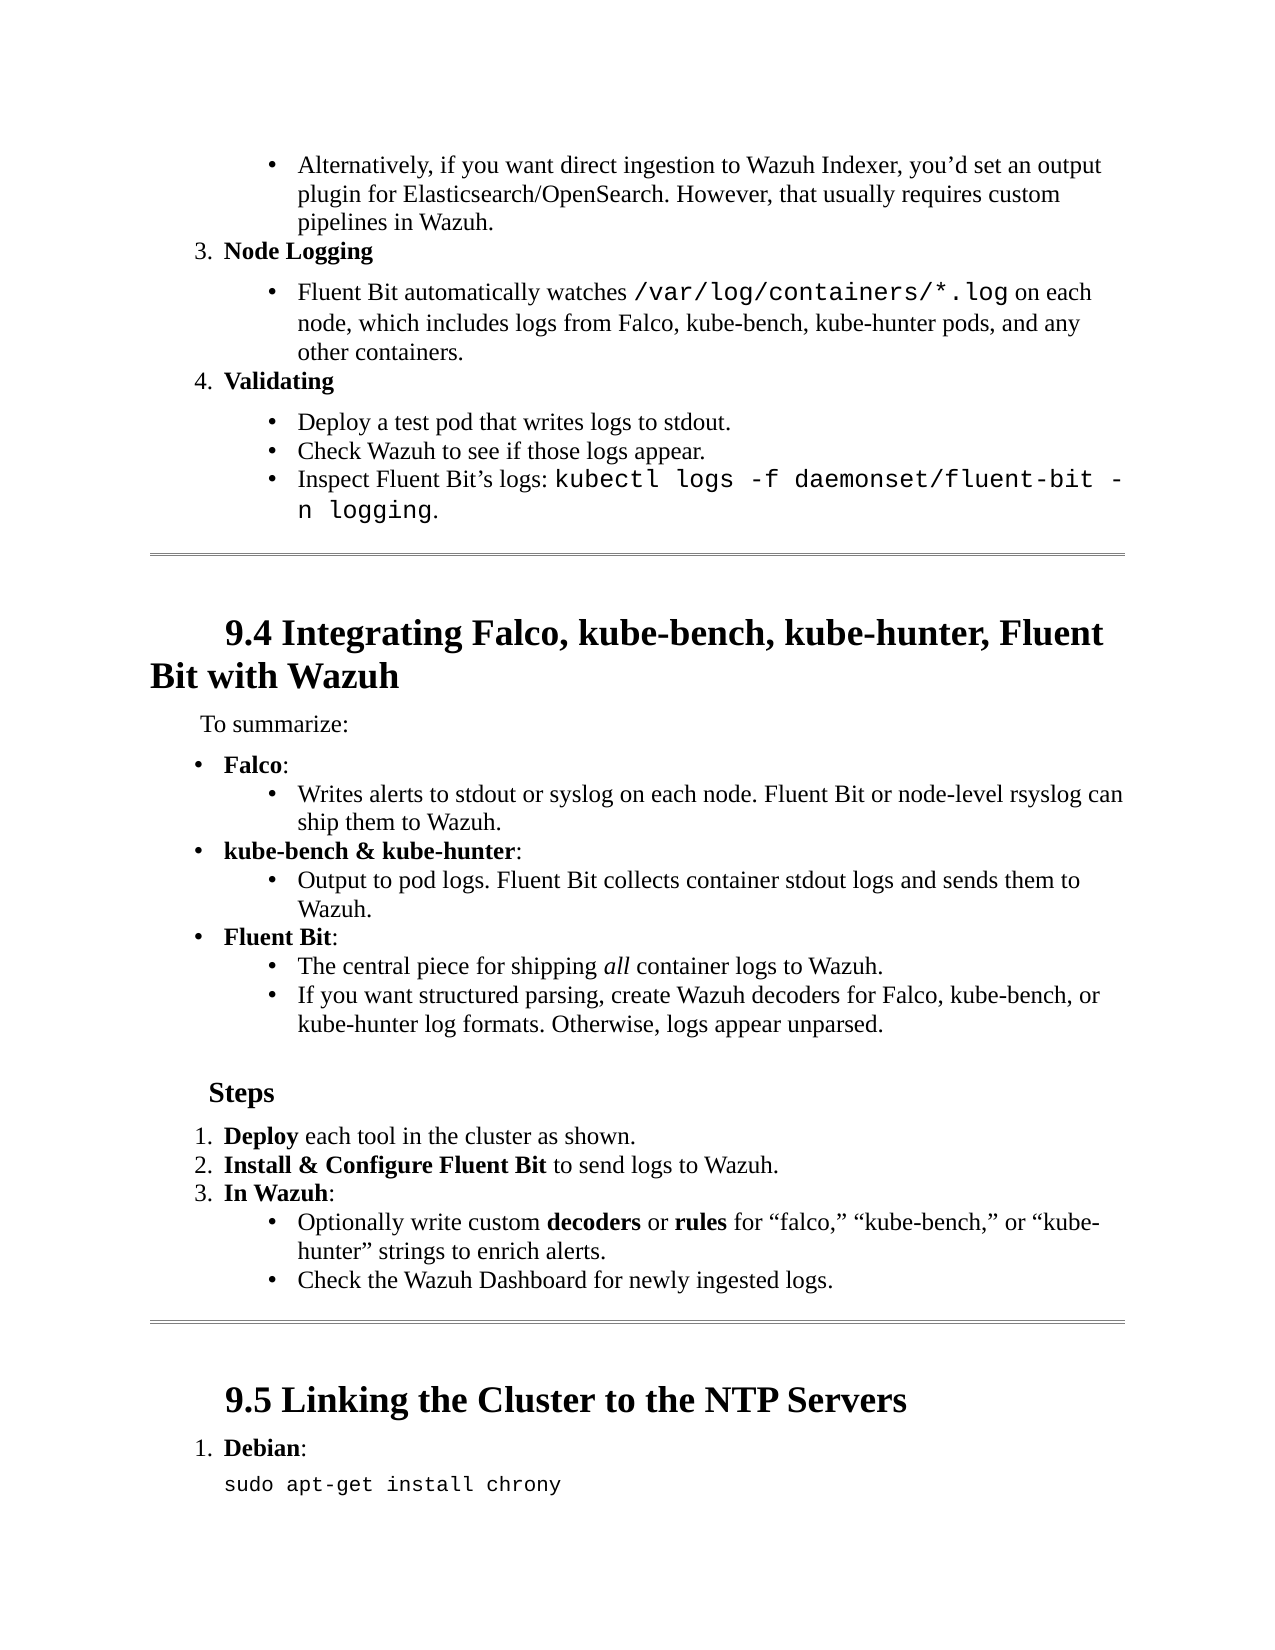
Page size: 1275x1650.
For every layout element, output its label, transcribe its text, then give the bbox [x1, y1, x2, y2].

list Output to pod logs. Fluent Bit collects container stdout logs and sends them to Wazuh. [268, 865, 1125, 922]
list Check the Wazuh Dashboard for newly ingested logs. [268, 1265, 1125, 1293]
list Writes alerts to stdout or syslog on each node. Fluent Bit or node-level rsyslog can ship them to Wazuh. [268, 779, 1125, 836]
text To summarize: [150, 709, 1125, 737]
list The central piece for shipping all container logs to Wazuh. [268, 951, 1125, 980]
list Fluent Bit automatically watches /var/log/containers/*.log on each node, which includes logs from Falco, kube-bench, kube-hunter pods, and any other containers. [268, 277, 1125, 366]
list Optionally write custom decoders or rules for “falco,” “kube-bench,” or “kube-hunter” strings to enrich alerts. [268, 1207, 1125, 1265]
subtitle 9.4 Integrating Falco, kube-bench, kube-hunter, Fluent Bit with Wazuh [150, 610, 1125, 696]
list In Wazuh: [194, 1178, 1125, 1207]
list Check Wazuh to see if those logs appear. [268, 436, 1125, 464]
list Alternatively, if you want direct ingestion to Wazuh Indexer, you’d set an output plugin for Elasticsearch/OpenSearch. However, that usually requires custom pipelines in Wazuh. [268, 150, 1125, 236]
list kube-bench & kube-hunter: [194, 836, 1125, 865]
list Deploy a test pod that writes logs to stdout. [268, 407, 1125, 436]
subtitle 9.5 Linking the Cluster to the NTP Servers [150, 1377, 1125, 1420]
list Deploy each tool in the cluster as shown. [194, 1121, 1125, 1150]
list Debian: [194, 1433, 1125, 1461]
list If you want structured parsing, create Wazuh decoders for Falco, kube-bench, or kube-hunter log formats. Otherwise, logs appear unparsed. [268, 980, 1125, 1037]
list sudo apt-get install chrony [194, 1474, 1125, 1498]
list Fluent Bit: [194, 922, 1125, 951]
list Falco: [194, 750, 1125, 779]
list Inspect Fluent Bit’s logs: kubectl logs -f daemonset/fluent-bit -n logging. [268, 464, 1125, 526]
subtitle Steps [150, 1075, 1125, 1108]
list Install & Configure Fluent Bit to send logs to Wazuh. [194, 1150, 1125, 1178]
list Validating [194, 366, 1125, 394]
list Node Logging [194, 236, 1125, 265]
